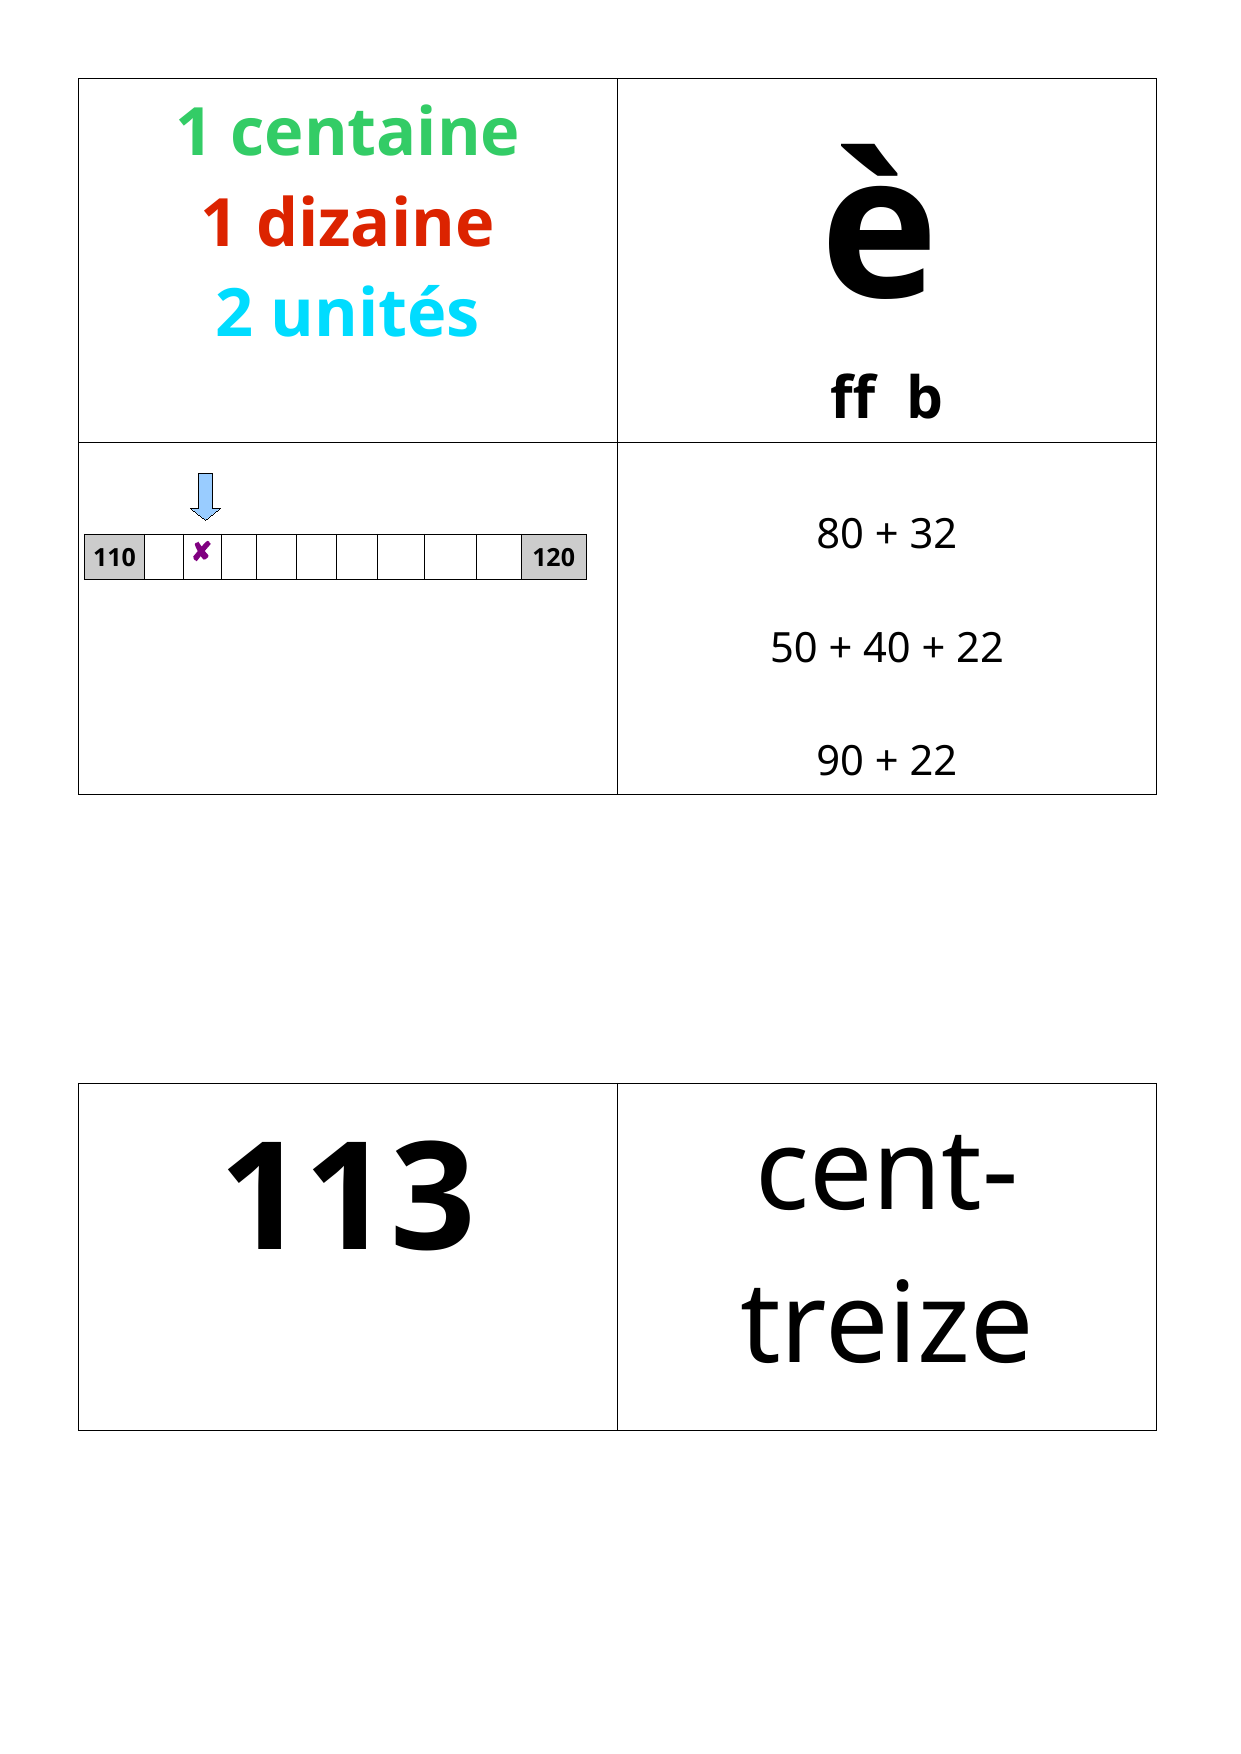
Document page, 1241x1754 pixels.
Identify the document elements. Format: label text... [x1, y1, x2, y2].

table_cell 1 centaine 1 dizaine 2 unités [79, 79, 617, 442]
table_header  [184, 535, 221, 579]
table_header [145, 535, 183, 579]
table_cell è ff b [618, 79, 1156, 442]
table_cell [79, 443, 617, 794]
table_cell 80 + 32 50 + 40 + 22 90 + 22 [618, 443, 1156, 794]
table_header [222, 535, 256, 579]
table_header 110 [85, 535, 144, 579]
table_header 113 [79, 1084, 617, 1430]
table_header [297, 535, 336, 579]
table_header cent-treize [618, 1084, 1156, 1430]
table_header [477, 535, 521, 579]
table_header [337, 535, 377, 579]
table_header 120 [522, 535, 586, 579]
table_header [425, 535, 476, 579]
table_header [257, 535, 296, 579]
table_header [378, 535, 424, 579]
